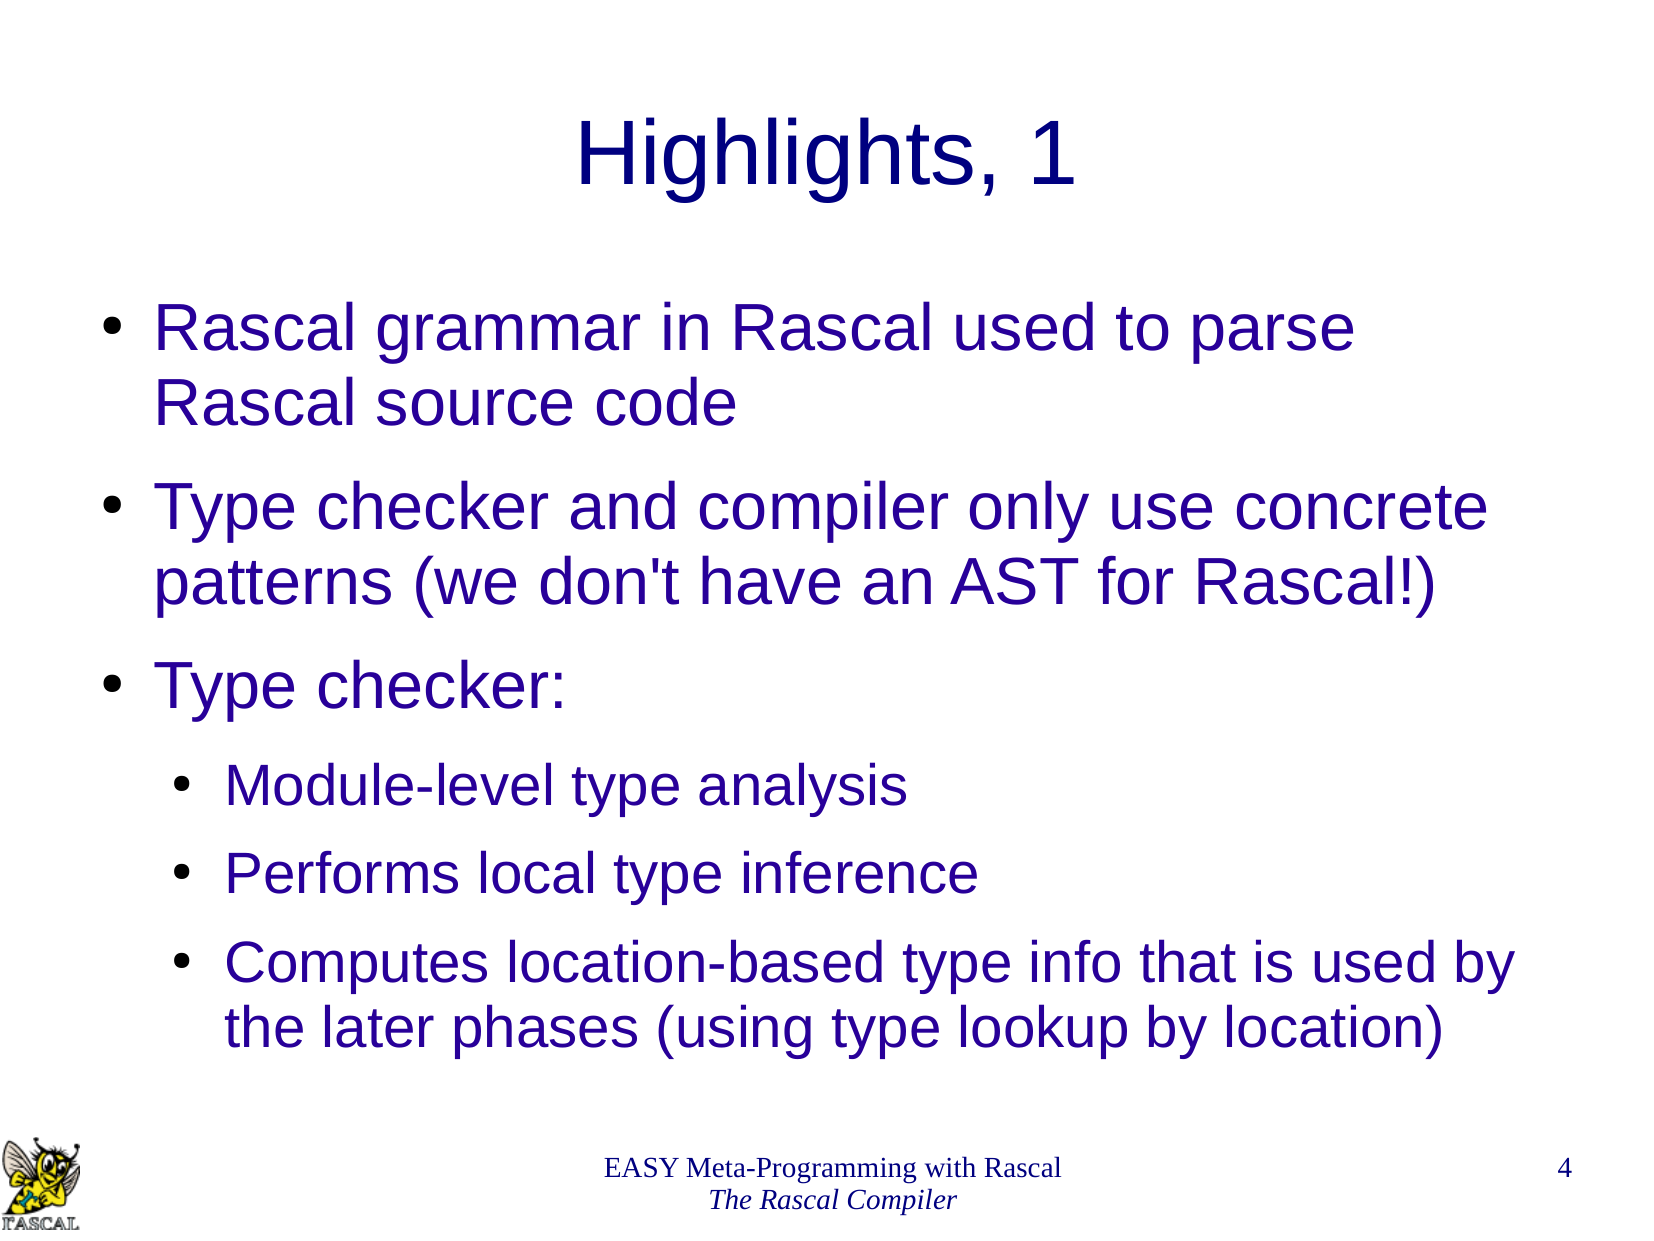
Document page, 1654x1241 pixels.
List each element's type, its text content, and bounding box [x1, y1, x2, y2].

title Highlights, 1 [82, 49, 1571, 257]
picture [1, 1137, 80, 1230]
list Rascal grammar in Rascal used to parse Rascal source code Type checker and compiler only use concrete patterns (we don't have an AST for Rascal!) Type checker: Module-level type analysis Performs local type inference Computes location-based type info that is used by the later phases (using type lookup by location) [82, 290, 1571, 1010]
